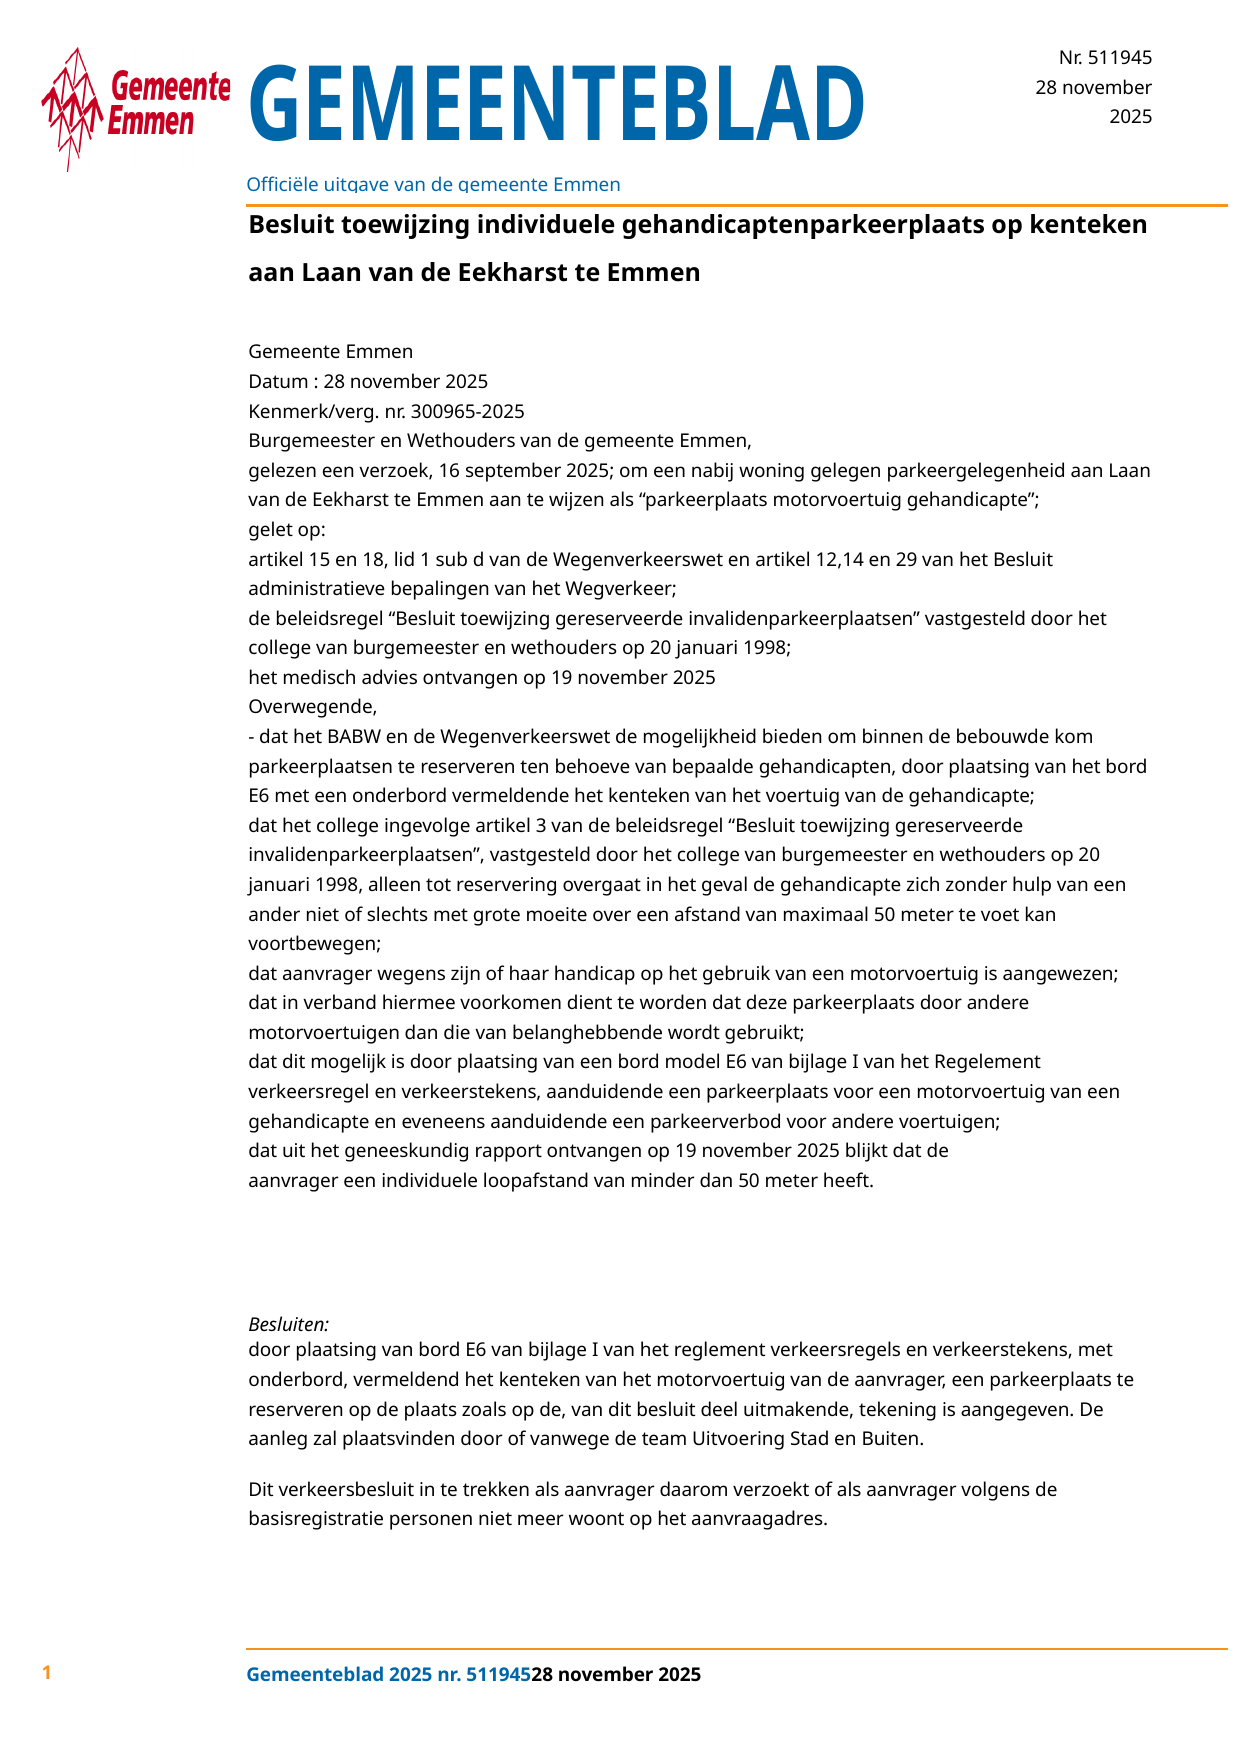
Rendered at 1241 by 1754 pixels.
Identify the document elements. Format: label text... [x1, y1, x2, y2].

text dat dit mogelijk is door plaatsing van een bord model E6 van bijlage I van het Regelement verkeersregel en verkeerstekens, aanduidende een parkeerplaats voor een motorvoertuig van een gehandicapte en eveneens aanduidende een parkeerverbod voor andere voertuigen; [248, 1049, 1152, 1133]
text Datum : 28 november 2025 [248, 368, 1152, 394]
text dat uit het geneeskundig rapport ontvangen op 19 november 2025 blijkt dat de [248, 1137, 1152, 1163]
text dat aanvrager wegens zijn of haar handicap op het gebruik van een motorvoertuig is aangewezen; [248, 960, 1152, 986]
text door plaatsing van bord E6 van bijlage I van het reglement verkeersregels en verkeerstekens, met onderbord, vermeldend het kenteken van het motorvoertuig van de aanvrager, een parkeerplaats te reserveren op de plaats zoals op de, van dit besluit deel uitmakende, tekening is aangegeven. De aanleg zal plaatsvinden door of vanwege de team Uitvoering Stad en Buiten. [248, 1337, 1152, 1451]
text - dat het BABW en de Wegenverkeerswet de mogelijkheid bieden om binnen de bebouwde kom parkeerplaatsen te reserveren ten behoeve van bepaalde gehandicapten, door plaatsing van het bord E6 met een onderbord vermeldende het kenteken van het voertuig van de gehandicapte; [248, 723, 1152, 808]
text Besluit toewijzing individuele gehandicaptenparkeerplaats op kenteken aan Laan van de Eekharst te Emmen [248, 207, 1152, 288]
text Overwegende, [248, 694, 1152, 719]
text Dit verkeersbesluit in te trekken als aanvrager daarom verzoekt of als aanvrager volgens de basisregistratie personen niet meer woont op het aanvraagadres. [248, 1476, 1152, 1531]
text Besluiten: [248, 1311, 1152, 1337]
text Kenmerk/verg. nr. 300965-2025 [248, 398, 1152, 423]
text Gemeente Emmen [248, 339, 1152, 364]
text de beleidsregel “Besluit toewijzing gereserveerde invalidenparkeerplaatsen” vastgesteld door het college van burgemeester en wethouders op 20 januari 1998; [248, 605, 1152, 660]
text aanvrager een individuele loopafstand van minder dan 50 meter heeft. [248, 1167, 1152, 1193]
text gelezen een verzoek, 16 september 2025; om een nabij woning gelegen parkeergelegenheid aan Laan van de Eekharst te Emmen aan te wijzen als “parkeerplaats motorvoertuig gehandicapte”; [248, 457, 1152, 512]
text artikel 15 en 18, lid 1 sub d van de Wegenverkeerswet en artikel 12,14 en 29 van het Besluit administratieve bepalingen van het Wegverkeer; [248, 546, 1152, 601]
text dat in verband hiermee voorkomen dient te worden dat deze parkeerplaats door andere motorvoertuigen dan die van belanghebbende wordt gebruikt; [248, 989, 1152, 1045]
text het medisch advies ontvangen op 19 november 2025 [248, 664, 1152, 690]
text Burgemeester en Wethouders van de gemeente Emmen, [248, 427, 1152, 453]
picture [41, 47, 231, 172]
text dat het college ingevolge artikel 3 van de beleidsregel “Besluit toewijzing gereserveerde invalidenparkeerplaatsen”, vastgesteld door het college van burgemeester en wethouders op 20 januari 1998, alleen tot reservering overgaat in het geval de gehandicapte zich zonder hulp van een ander niet of slechts met grote moeite over een afstand van maximaal 50 meter te voet kan voortbewegen; [248, 812, 1152, 956]
text gelet op: [248, 516, 1152, 542]
